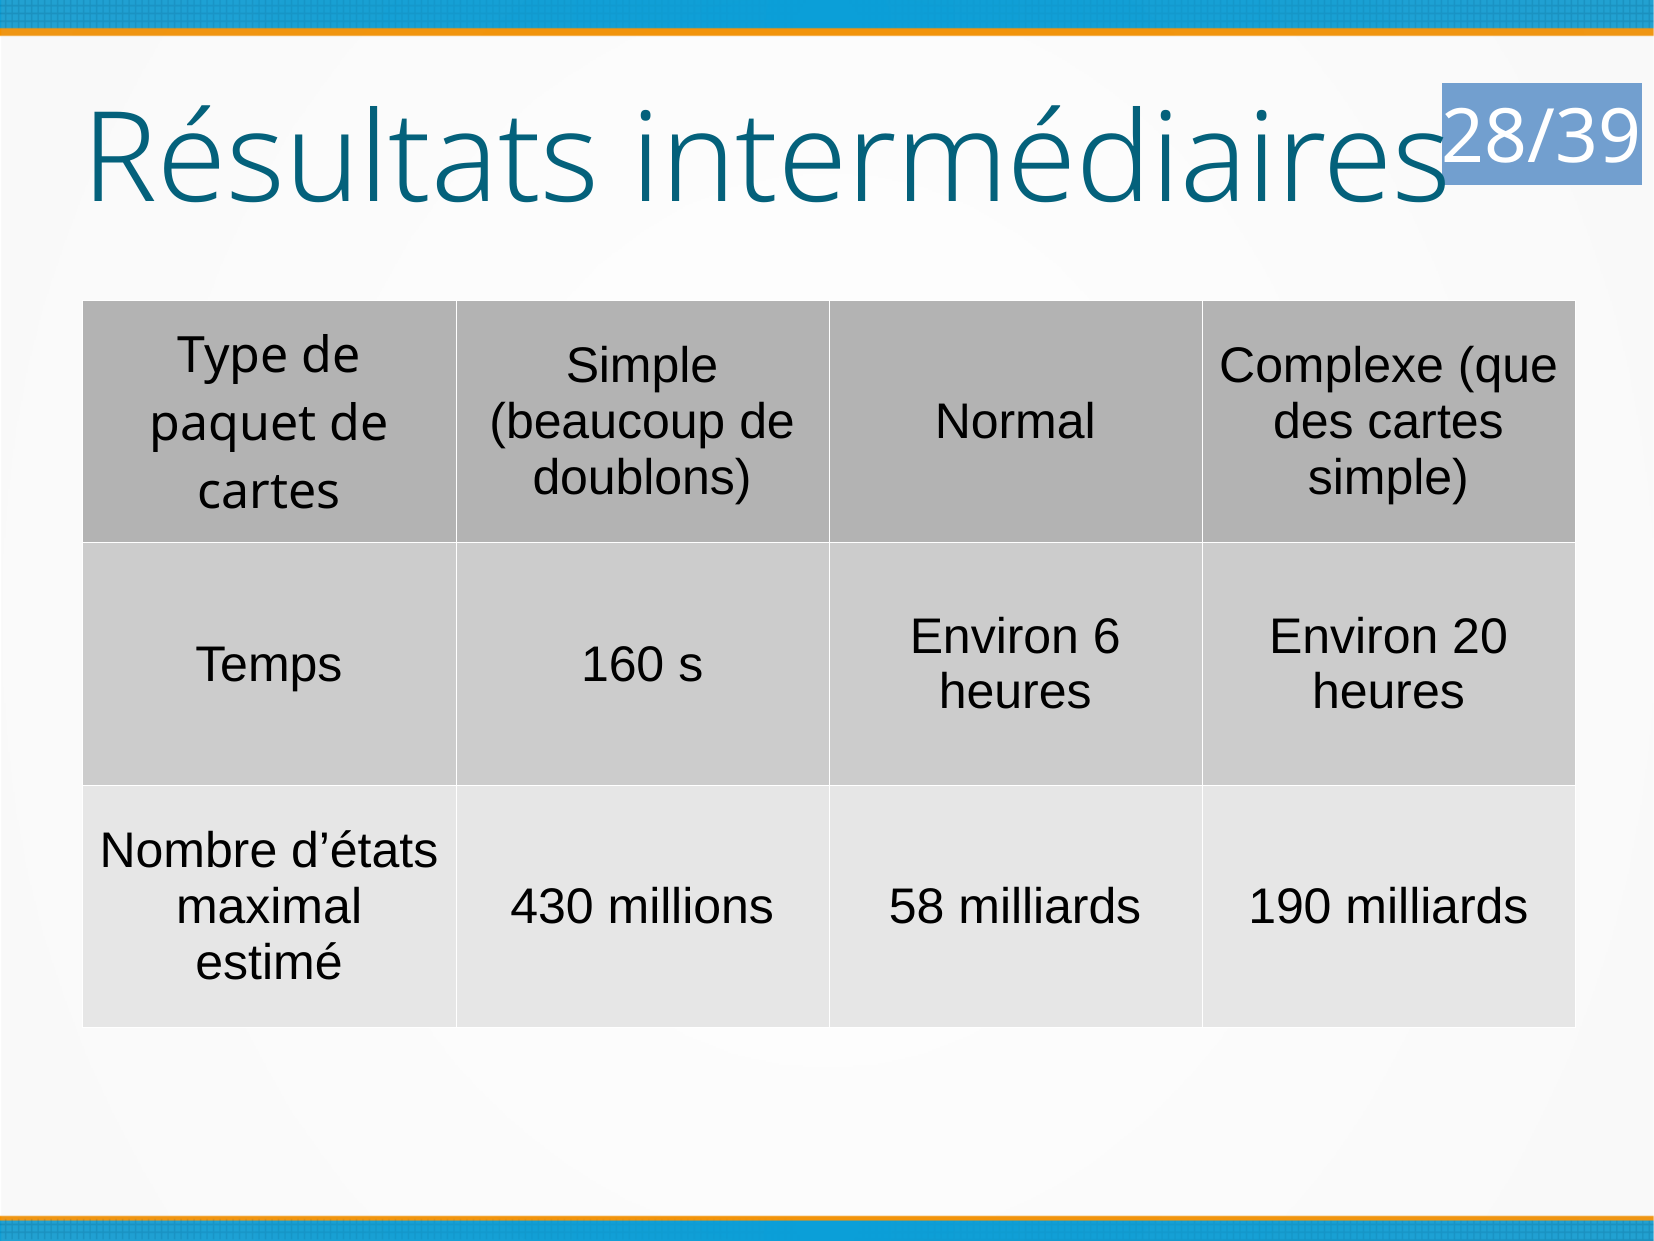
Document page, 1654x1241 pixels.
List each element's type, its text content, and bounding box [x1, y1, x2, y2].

table_cell Environ 20 heures [1203, 543, 1575, 785]
table_cell 190 milliards [1203, 786, 1575, 1027]
table_header Complexe (que des cartes simple) [1203, 301, 1575, 542]
table_cell 58 milliards [830, 786, 1202, 1027]
table_header Simple (beaucoup de doublons) [457, 301, 829, 542]
table_cell Nombre d’états maximal estimé [83, 786, 456, 1027]
picture [0, 0, 1654, 1241]
table_cell 430 millions [457, 786, 829, 1027]
table_cell Temps [83, 543, 456, 785]
table_cell Environ 6 heures [830, 543, 1202, 785]
table_header Type de paquet de cartes [83, 301, 456, 542]
table_cell 160 s [457, 543, 829, 785]
table_header Normal [830, 301, 1202, 542]
title Résultats intermédiaires [82, 49, 1571, 257]
